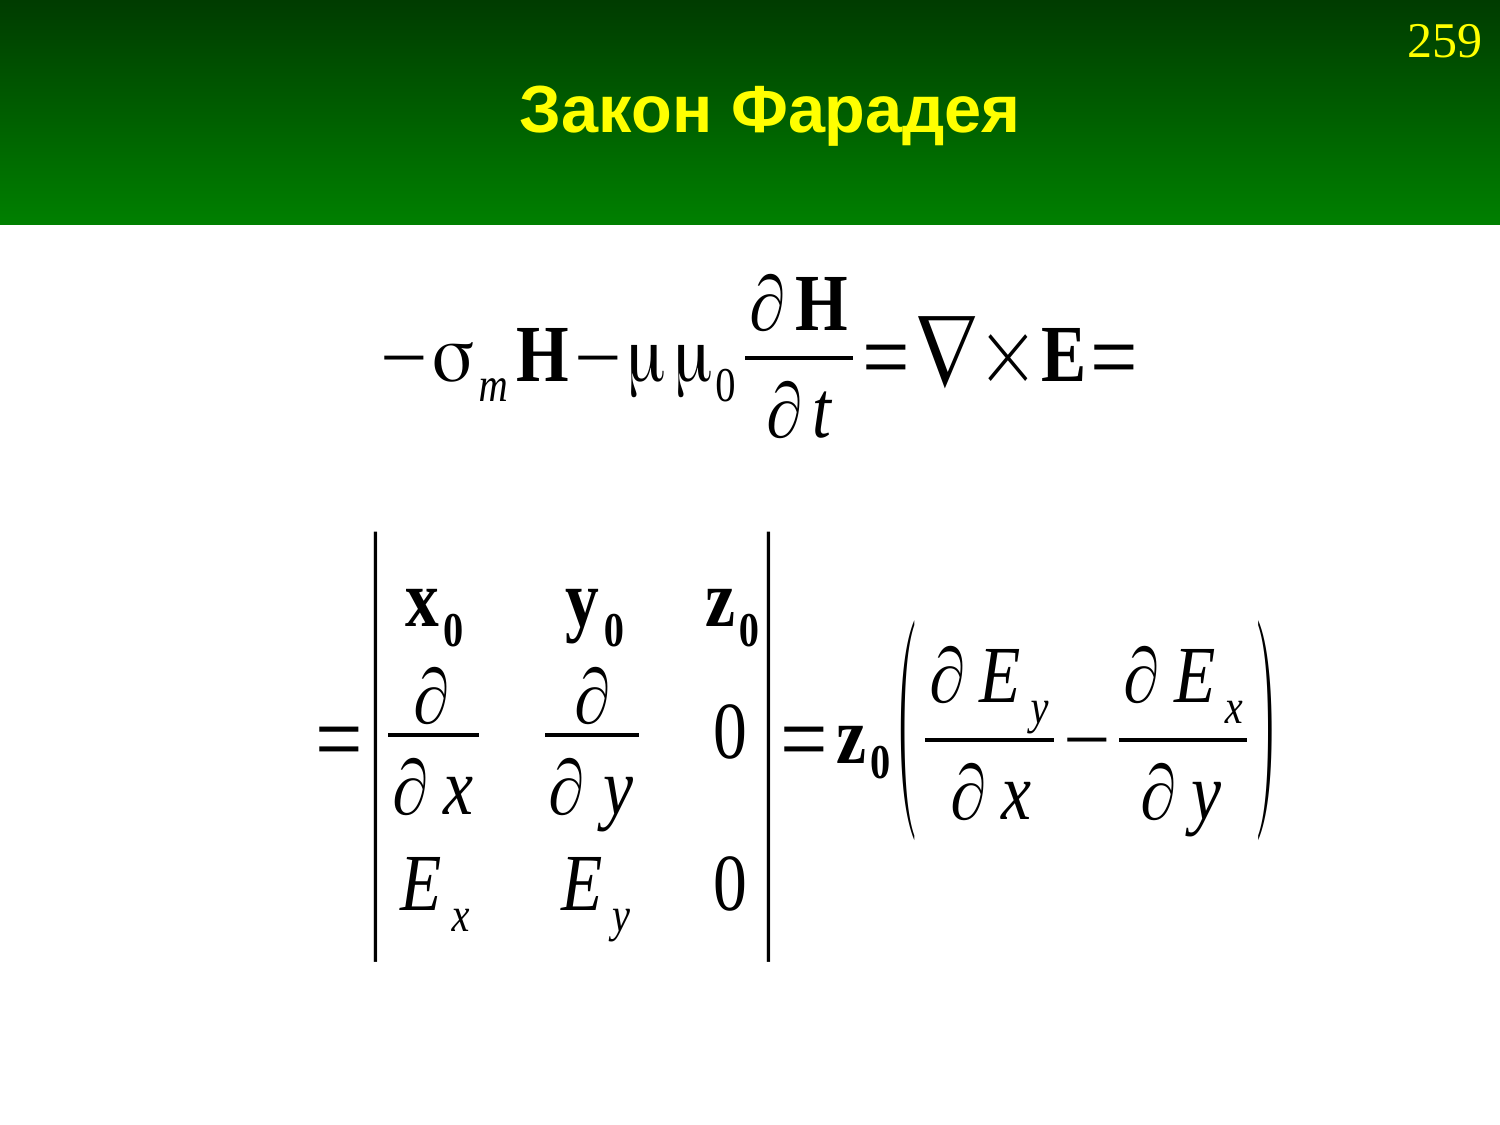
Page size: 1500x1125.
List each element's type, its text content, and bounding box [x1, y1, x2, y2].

chart [295, 525, 1293, 962]
title Закон Фарадея [100, 2, 1441, 209]
chart [360, 259, 1160, 454]
